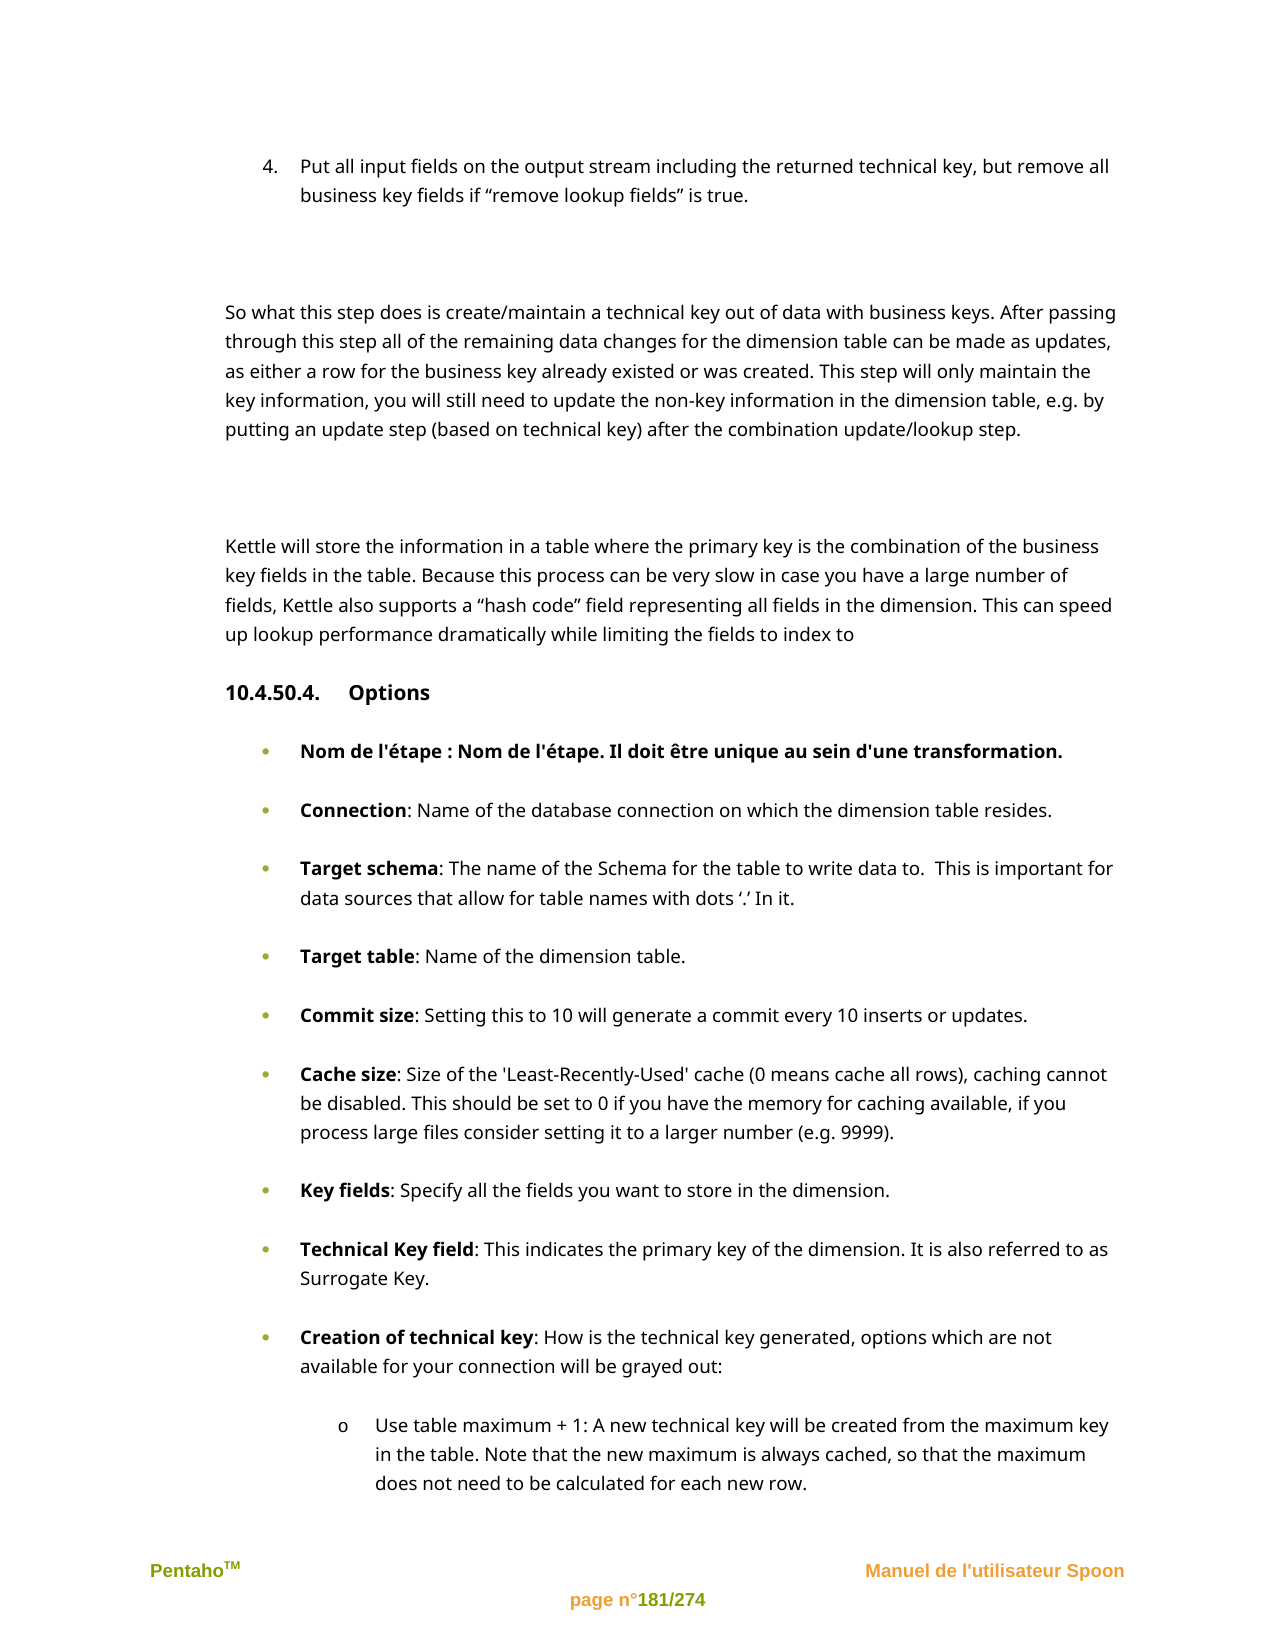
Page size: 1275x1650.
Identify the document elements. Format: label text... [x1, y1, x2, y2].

list Target schema: The name of the Schema for the table to write data to. This is important for data sources that allow for table names with dots ‘.’ In it. [262, 852, 1125, 911]
list Put all input fields on the output stream including the returned technical key, but remove all business key fields if “remove lookup fields” is true. [262, 150, 1125, 208]
list Nom de l'étape : Nom de l'étape. Il doit être unique au sein d'une transformation. [262, 735, 1125, 764]
text So what this step does is create/maintain a technical key out of data with business keys. After passing through this step all of the remaining data changes for the dimension table can be made as updates, as either a row for the business key already existed or was created. This step will only maintain the key information, you will still need to update the non-key information in the dimension table, e.g. by putting an update step (based on technical key) after the combination update/lookup step. [225, 296, 1125, 442]
list Creation of technical key: How is the technical key generated, options which are not available for your connection will be grayed out: [262, 1321, 1125, 1379]
subtitle Options [225, 677, 1125, 706]
list Connection: Name of the database connection on which the dimension table resides. [262, 794, 1125, 823]
list Cache size: Size of the 'Least-Recently-Used' cache (0 means cache all rows), caching cannot be disabled. This should be set to 0 if you have the memory for caching available, if you process large files consider setting it to a larger number (e.g. 9999). [262, 1058, 1125, 1145]
list Commit size: Setting this to 10 will generate a commit every 10 inserts or updates. [262, 999, 1125, 1028]
list Technical Key field: This indicates the primary key of the dimension. It is also referred to as Surrogate Key. [262, 1233, 1125, 1292]
list Target table: Name of the dimension table. [262, 940, 1125, 969]
text Kettle will store the information in a table where the primary key is the combination of the business key fields in the table. Because this process can be very slow in case you have a large number of fields, Kettle also supports a “hash code” field representing all fields in the dimension. This can speed up lookup performance dramatically while limiting the fields to index to [225, 530, 1125, 647]
list Key fields: Specify all the fields you want to store in the dimension. [262, 1174, 1125, 1204]
list Use table maximum + 1: A new technical key will be created from the maximum key in the table. Note that the new maximum is always cached, so that the maximum does not need to be calculated for each new row. [337, 1409, 1125, 1496]
